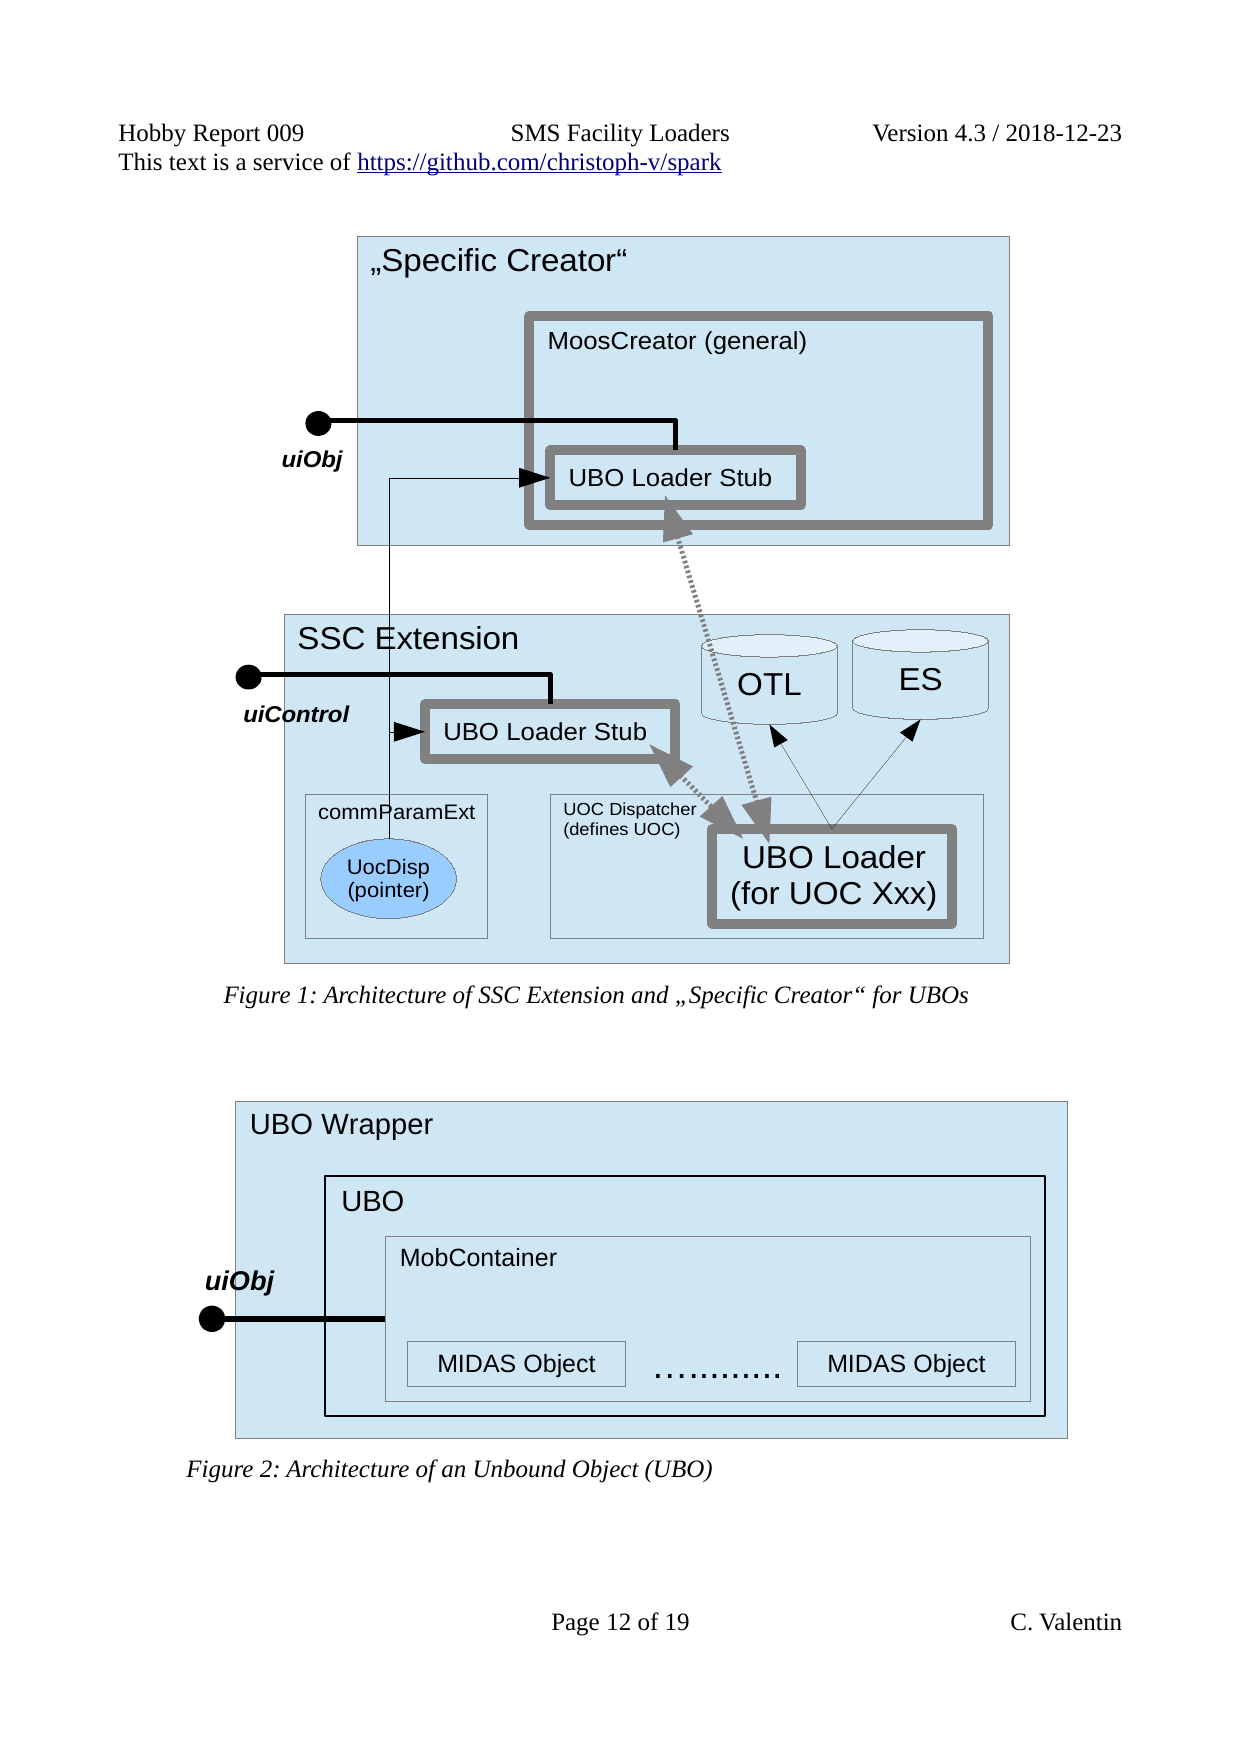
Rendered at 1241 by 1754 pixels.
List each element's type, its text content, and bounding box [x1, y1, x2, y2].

text Figure 1: Architecture of SSC Extension and „Specific Creator“ for UBOs [223, 241, 1017, 1009]
text Figure 2: Architecture of an Unbound Object (UBO) [186, 1077, 1075, 1483]
